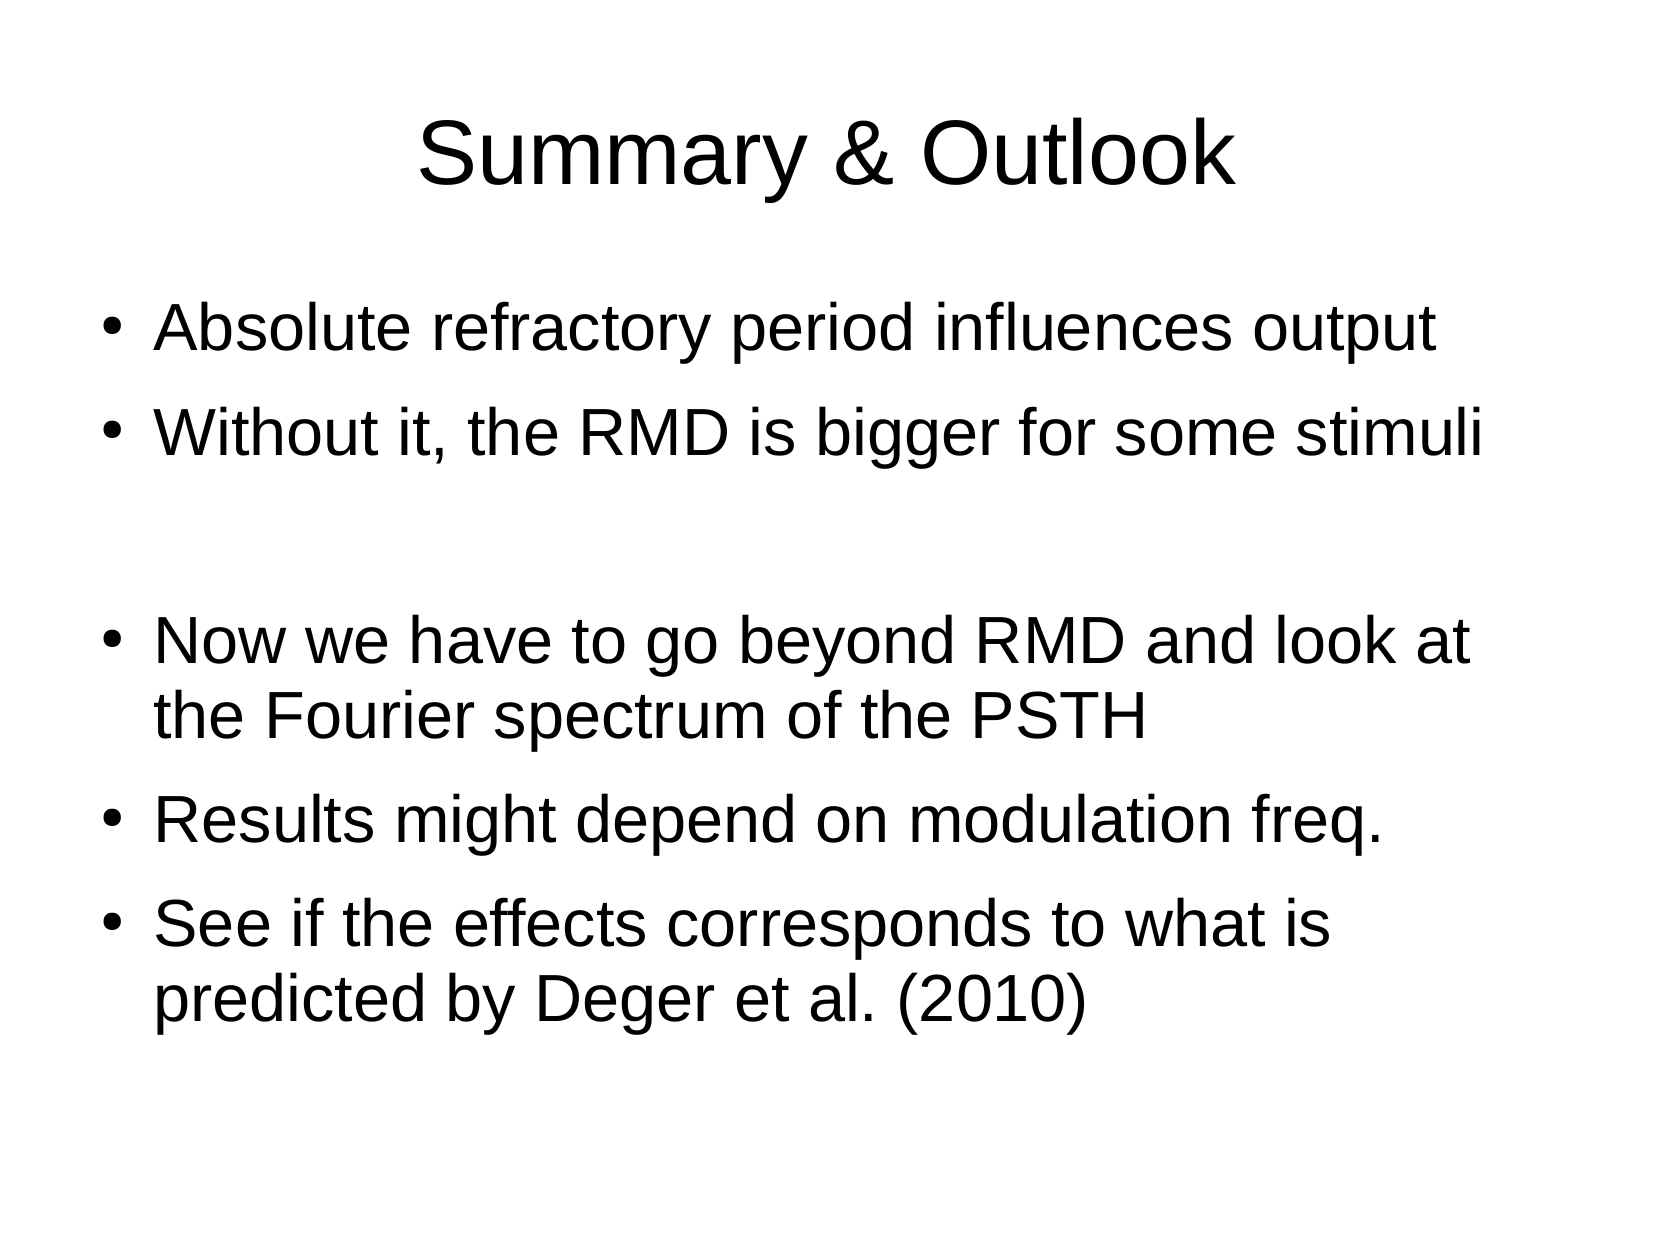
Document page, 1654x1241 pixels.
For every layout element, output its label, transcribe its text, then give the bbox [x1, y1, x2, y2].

list Absolute refractory period influences output Without it, the RMD is bigger for some stimuli Now we have to go beyond RMD and look at the Fourier spectrum of the PSTH Results might depend on modulation freq. See if the effects corresponds to what is predicted by Deger et al. (2010) [82, 290, 1538, 1158]
title Summary & Outlook [82, 49, 1571, 257]
